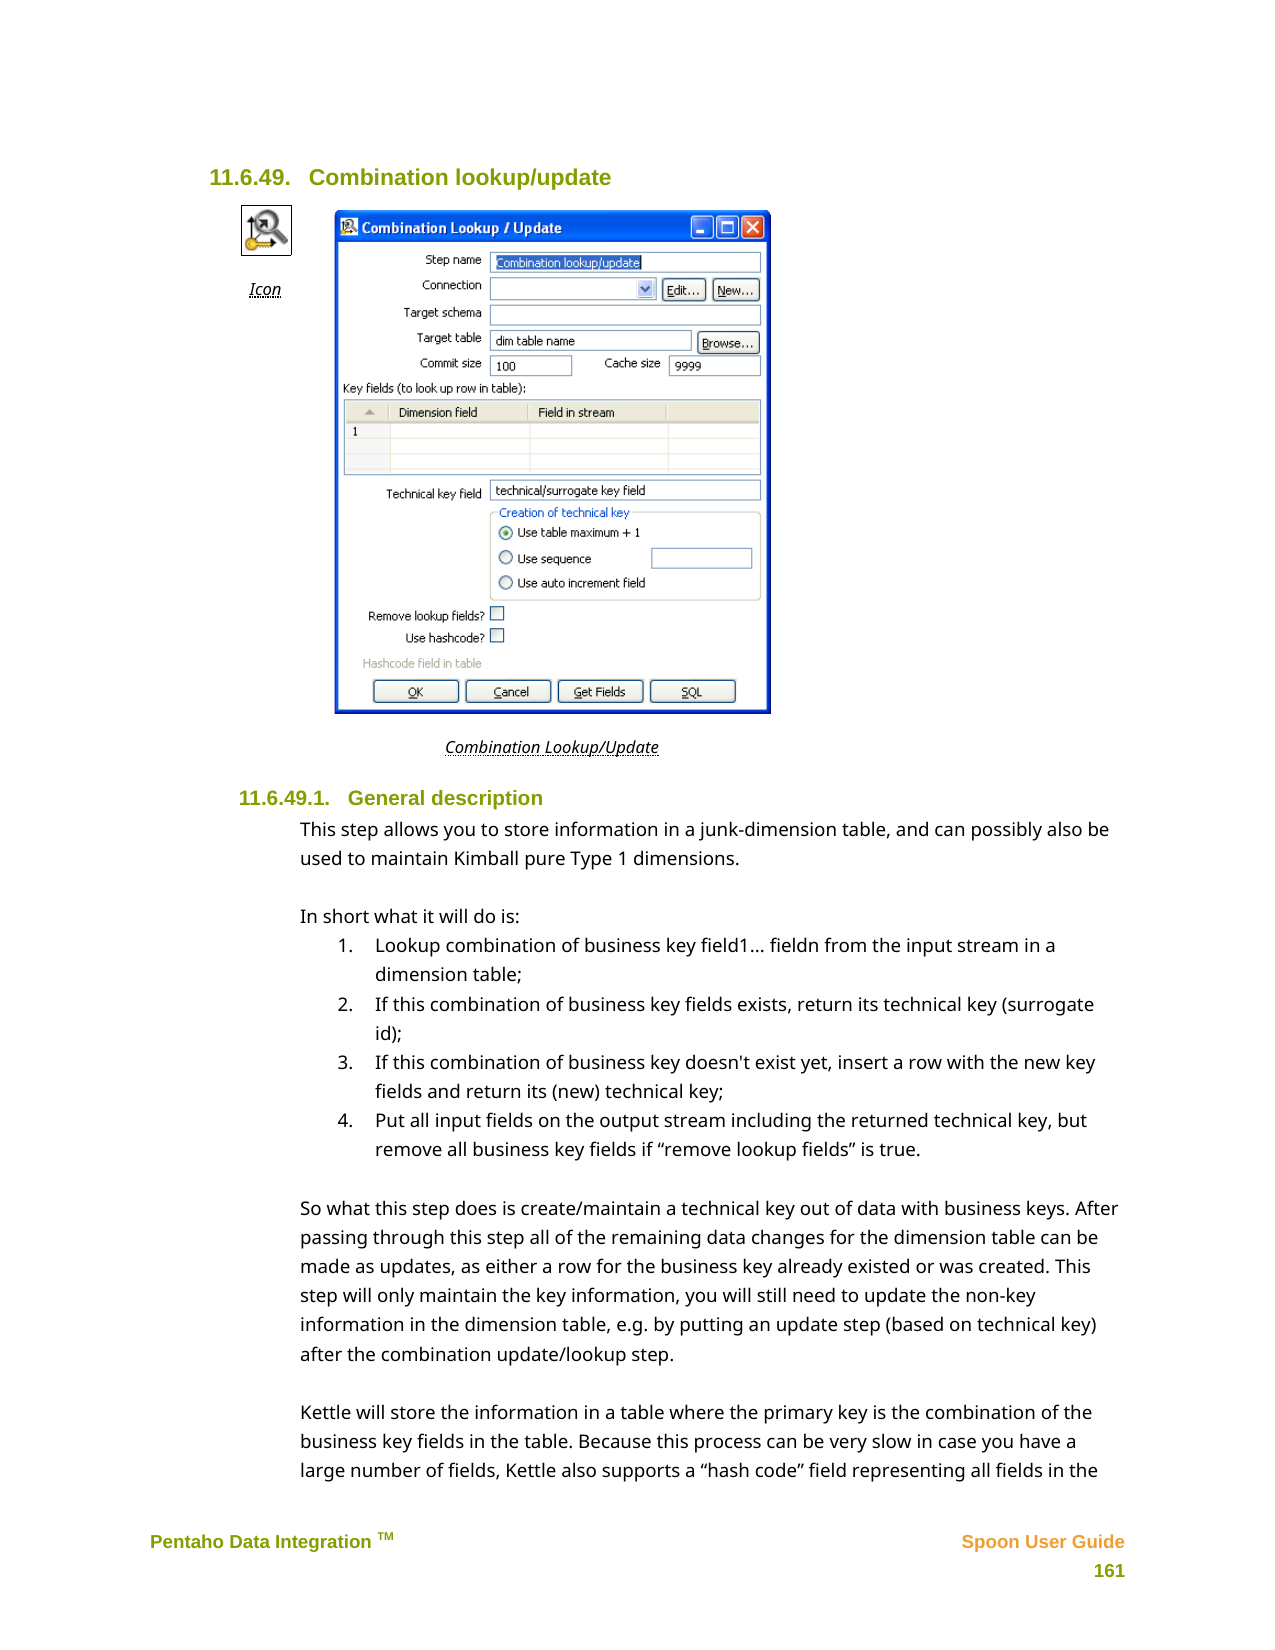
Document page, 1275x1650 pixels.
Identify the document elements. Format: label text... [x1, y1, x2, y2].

list If this combination of business key fields exists, return its technical key (surrogate id); [337, 988, 1125, 1046]
picture [244, 207, 288, 252]
text This step allows you to store information in a junk-dimension table, and can possibly also be used to maintain Kimball pure Type 1 dimensions. [300, 813, 1125, 871]
picture [334, 210, 771, 714]
text So what this step does is create/maintain a technical key out of data with business keys. After passing through this step all of the remaining data changes for the dimension table can be made as updates, as either a row for the business key already existed or was created. This step will only maintain the key information, you will still need to update the non-key information in the dimension table, e.g. by putting an update step (based on technical key) after the combination update/lookup step. [300, 1192, 1125, 1367]
list If this combination of business key doesn't exist yet, insert a row with the new key fields and return its (new) technical key; [337, 1046, 1125, 1104]
text Kettle will store the information in a table where the primary key is the combination of the business key fields in the table. Because this process can be very slow in case you have a large number of fields, Kettle also supports a “hash code” field representing all fields in the [300, 1396, 1125, 1483]
subtitle General description [239, 777, 1125, 812]
text Combination Lookup/Update [334, 736, 771, 759]
list Lookup combination of business key field1... fieldn from the input stream in a dimension table; [337, 929, 1125, 988]
text In short what it will do is: [300, 900, 1125, 929]
text Icon [240, 277, 292, 300]
subtitle Combination lookup/update [209, 157, 1125, 192]
list Put all input fields on the output stream including the returned technical key, but remove all business key fields if “remove lookup fields” is true. [337, 1104, 1125, 1163]
